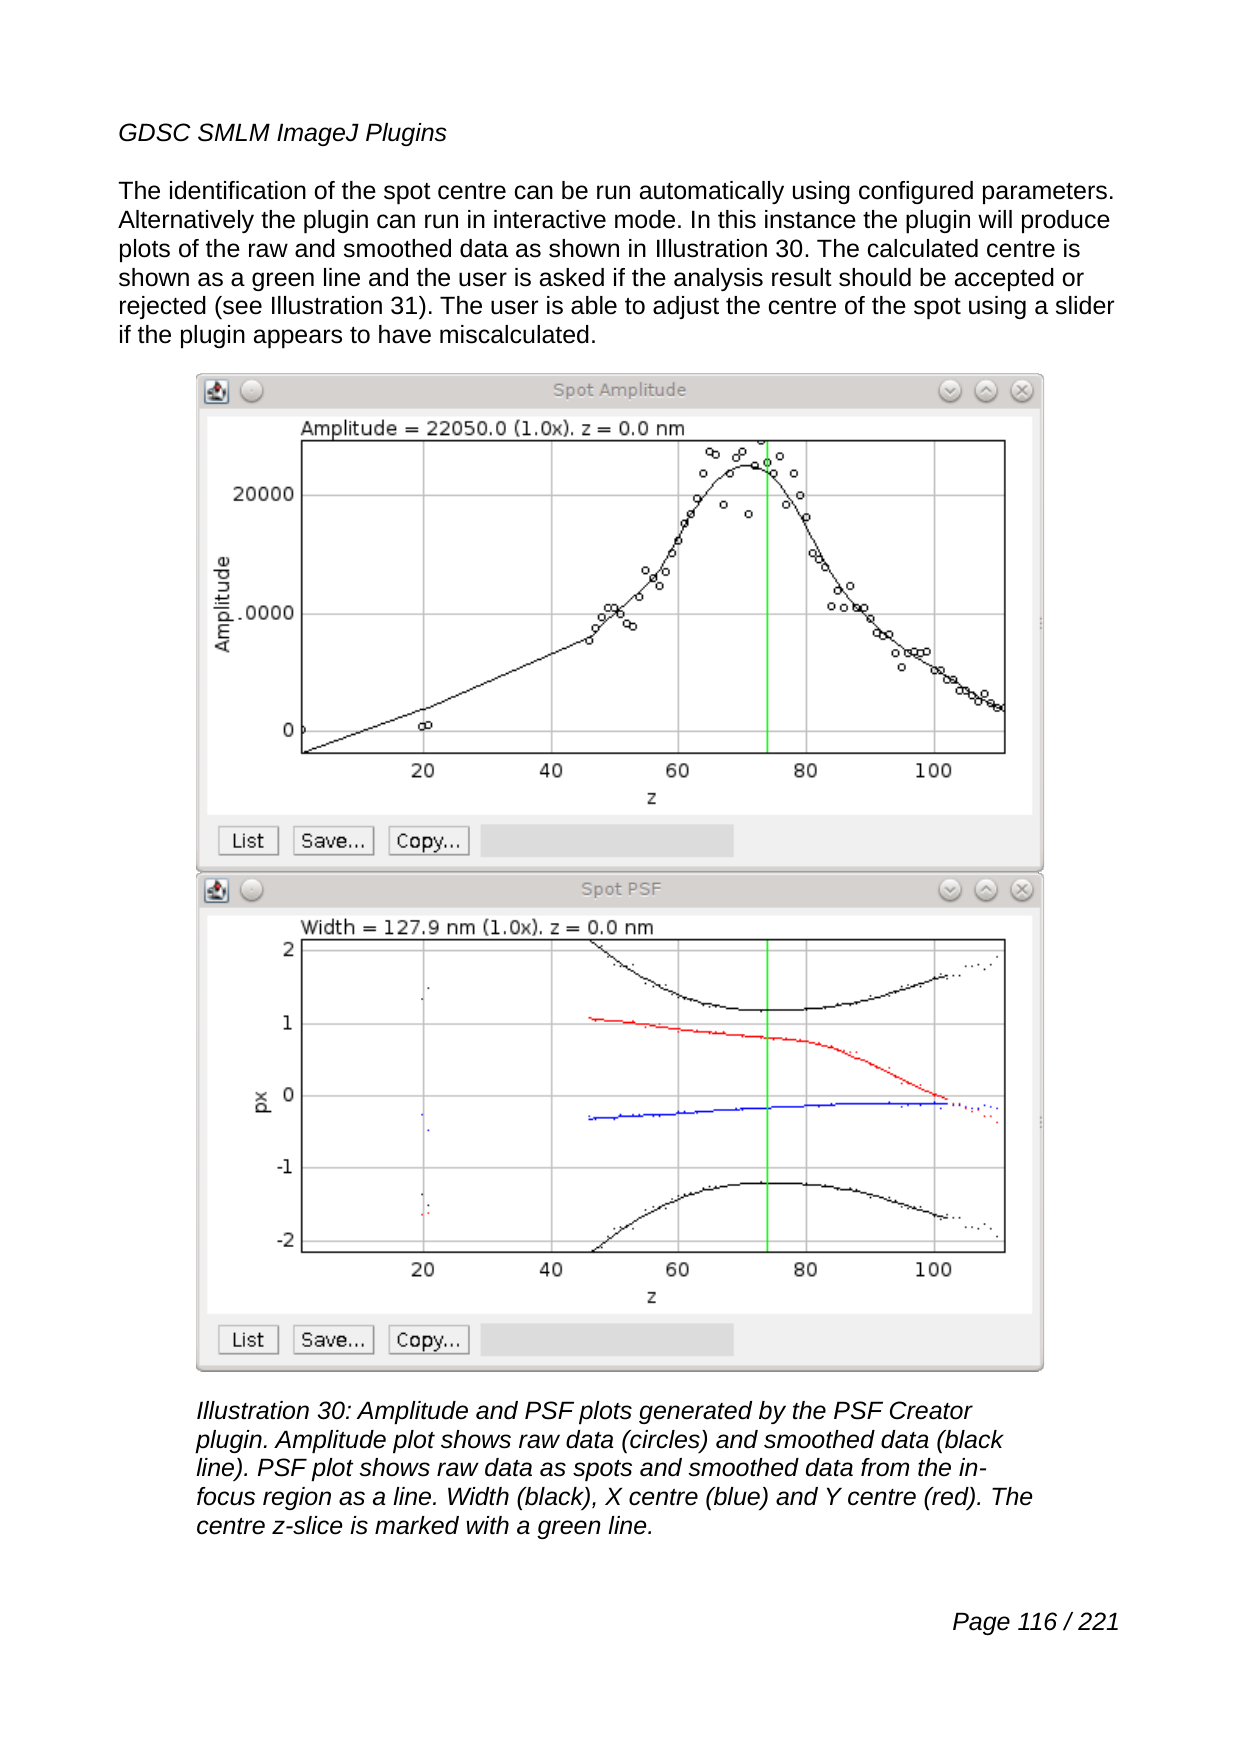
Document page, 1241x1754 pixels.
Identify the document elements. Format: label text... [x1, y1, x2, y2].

picture [196, 373, 1045, 1372]
text The identification of the spot centre can be run automatically using configured parameters. Alternatively the plugin can run in interactive mode. In this instance the plugin will produce plots of the raw and smoothed data as shown in Illustration 30. The calculated centre is shown as a green line and the user is asked if the analysis result should be accepted or rejected (see Illustration 31). The user is able to adjust the centre of the spot using a slider if the plugin appears to have miscalculated. [118, 176, 1122, 349]
text Illustration 30: Amplitude and PSF plots generated by the PSF Creator plugin. Amplitude plot shows raw data (circles) and smoothed data (black line). PSF plot shows raw data as spots and smoothed data from the in-focus region as a line. Width (black), X centre (blue) and Y centre (red). The centre z-slice is marked with a green line. [196, 1396, 1044, 1539]
